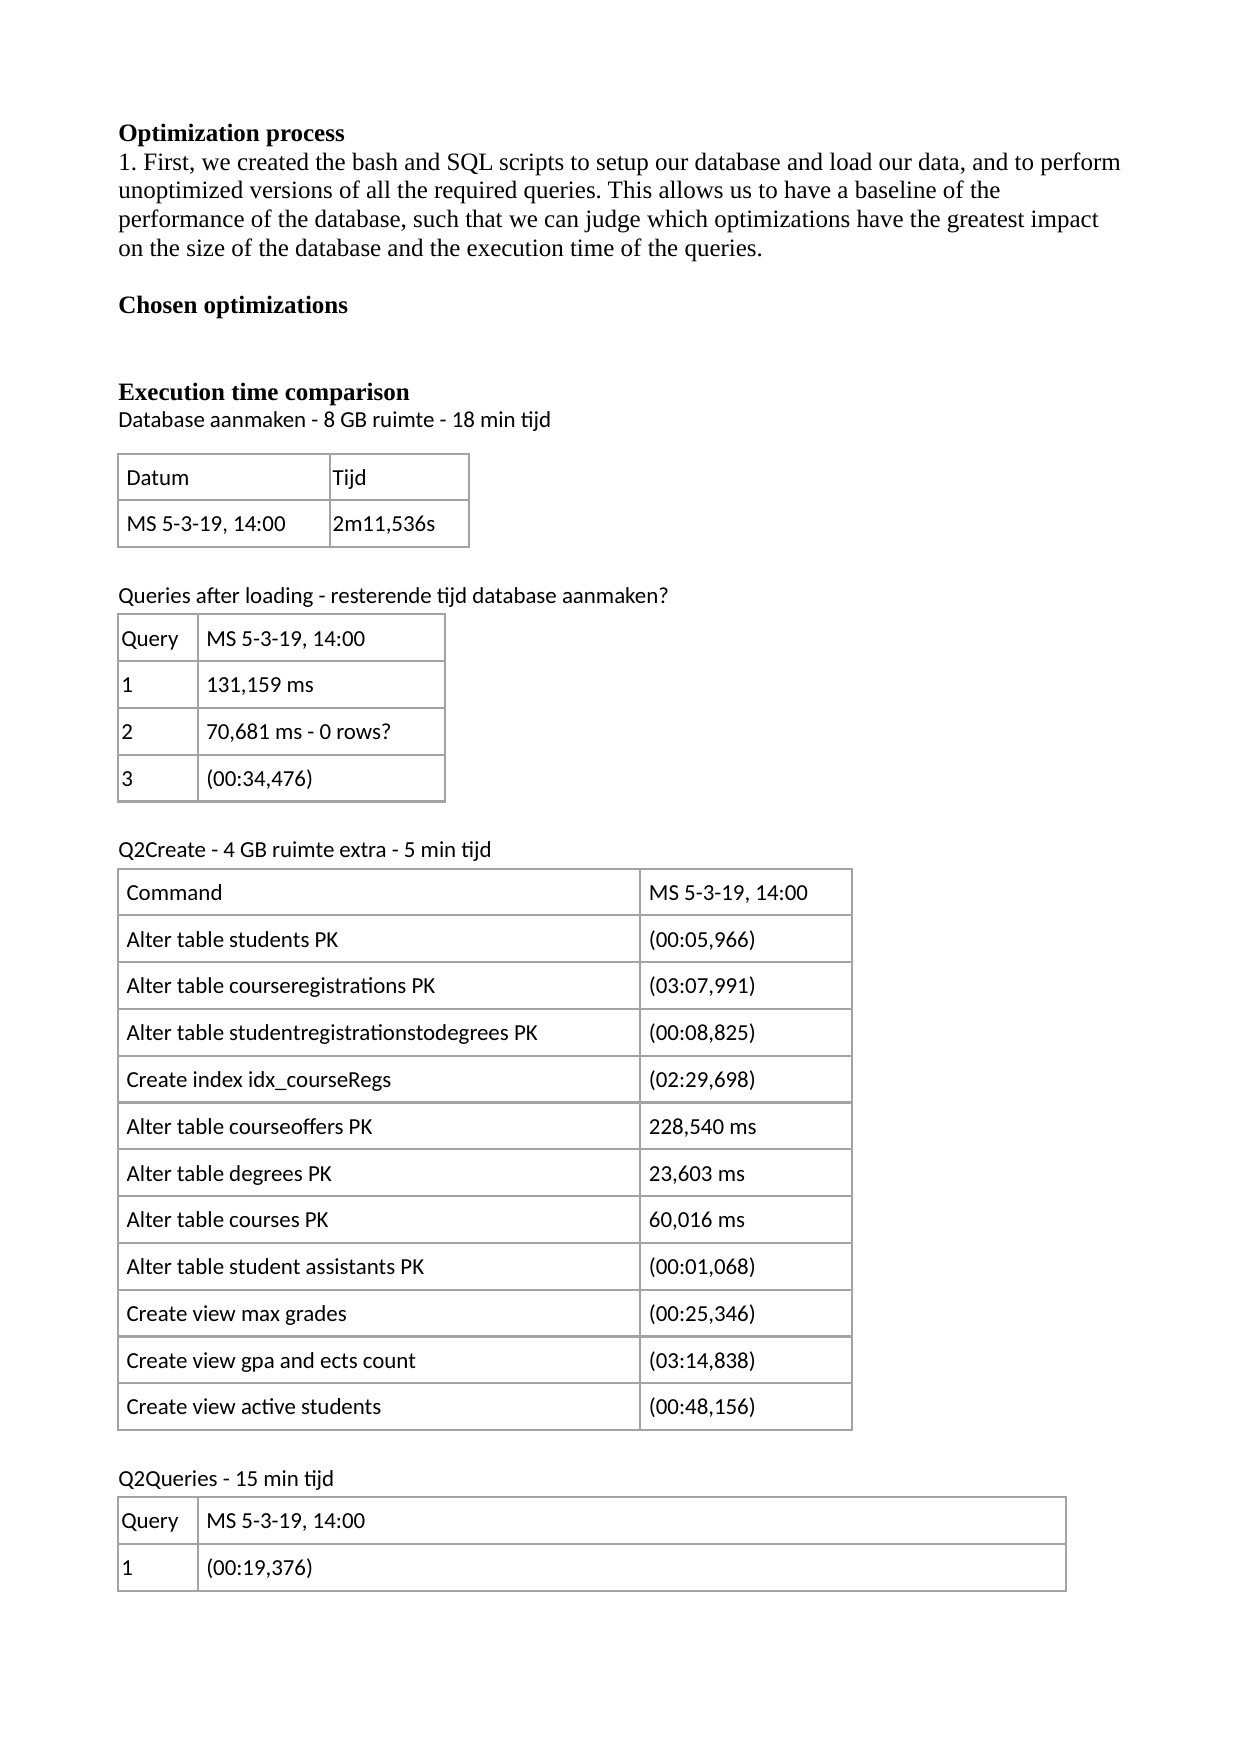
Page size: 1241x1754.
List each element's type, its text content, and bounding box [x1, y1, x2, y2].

table_cell (00:05,966) [641, 916, 851, 961]
table_cell Create view gpa and ects count [119, 1338, 639, 1382]
table_cell 2m11,536s [331, 501, 468, 546]
table_header Command [119, 870, 639, 914]
table_cell Create view max grades [119, 1291, 639, 1335]
table_cell Alter table courses PK [119, 1197, 639, 1242]
table_header Datum [119, 455, 329, 499]
table_header Tijd [331, 455, 468, 499]
table_header MS 5-3-19, 14:00 [199, 1498, 1065, 1543]
text Optimization process [118, 118, 1122, 147]
table_cell 1 [119, 1545, 197, 1590]
table_cell (00:01,068) [641, 1244, 851, 1288]
table_header MS 5-3-19, 14:00 [641, 870, 851, 914]
table_cell Alter table studentregistrationstodegrees PK [119, 1010, 639, 1055]
table_cell 2 [119, 709, 197, 753]
table_cell (03:07,991) [641, 963, 851, 1008]
text Q2Queries - 15 min tijd [118, 1464, 1122, 1492]
table_cell Create view active students [119, 1384, 639, 1429]
table_cell 60,016 ms [641, 1197, 851, 1242]
table_cell Create index idx_courseRegs [119, 1057, 639, 1101]
text Q2Create - 4 GB ruimte extra - 5 min tijd [118, 835, 1122, 863]
table_cell Alter table student assistants PK [119, 1244, 639, 1288]
table_cell 3 [119, 756, 197, 800]
table_header Query [119, 1498, 197, 1543]
table_cell 131,159 ms [199, 662, 444, 707]
table_cell 228,540 ms [641, 1104, 851, 1148]
table_header Query [119, 615, 197, 660]
text Database aanmaken - 8 GB ruimte - 18 min tijd [118, 406, 1122, 434]
text Queries after loading - resterende tijd database aanmaken? [118, 581, 1122, 609]
table_cell (00:48,156) [641, 1384, 851, 1429]
text Execution time comparison [118, 377, 1122, 406]
table_cell (03:14,838) [641, 1338, 851, 1382]
table_cell Alter table degrees PK [119, 1150, 639, 1195]
table_cell MS 5-3-19, 14:00 [119, 501, 329, 546]
table_header MS 5-3-19, 14:00 [199, 615, 444, 660]
table_cell (00:34,476) [199, 756, 444, 800]
table_cell 70,681 ms - 0 rows? [199, 709, 444, 753]
table_cell 23,603 ms [641, 1150, 851, 1195]
table_cell 1 [119, 662, 197, 707]
table_cell (00:19,376) [199, 1545, 1065, 1590]
table_cell Alter table courseregistrations PK [119, 963, 639, 1008]
table_cell (02:29,698) [641, 1057, 851, 1101]
table_cell (00:25,346) [641, 1291, 851, 1335]
table_cell (00:08,825) [641, 1010, 851, 1055]
text Chosen optimizations [118, 291, 1122, 319]
table_cell Alter table courseoffers PK [119, 1104, 639, 1148]
table_cell Alter table students PK [119, 916, 639, 961]
text 1. First, we created the bash and SQL scripts to setup our database and load our data, and to perform unoptimized versions of all the required queries. This allows us to have a baseline of the performance of the database, such that we can judge which optimizations have the greatest impact on the size of the database and the execution time of the queries. [118, 147, 1122, 262]
